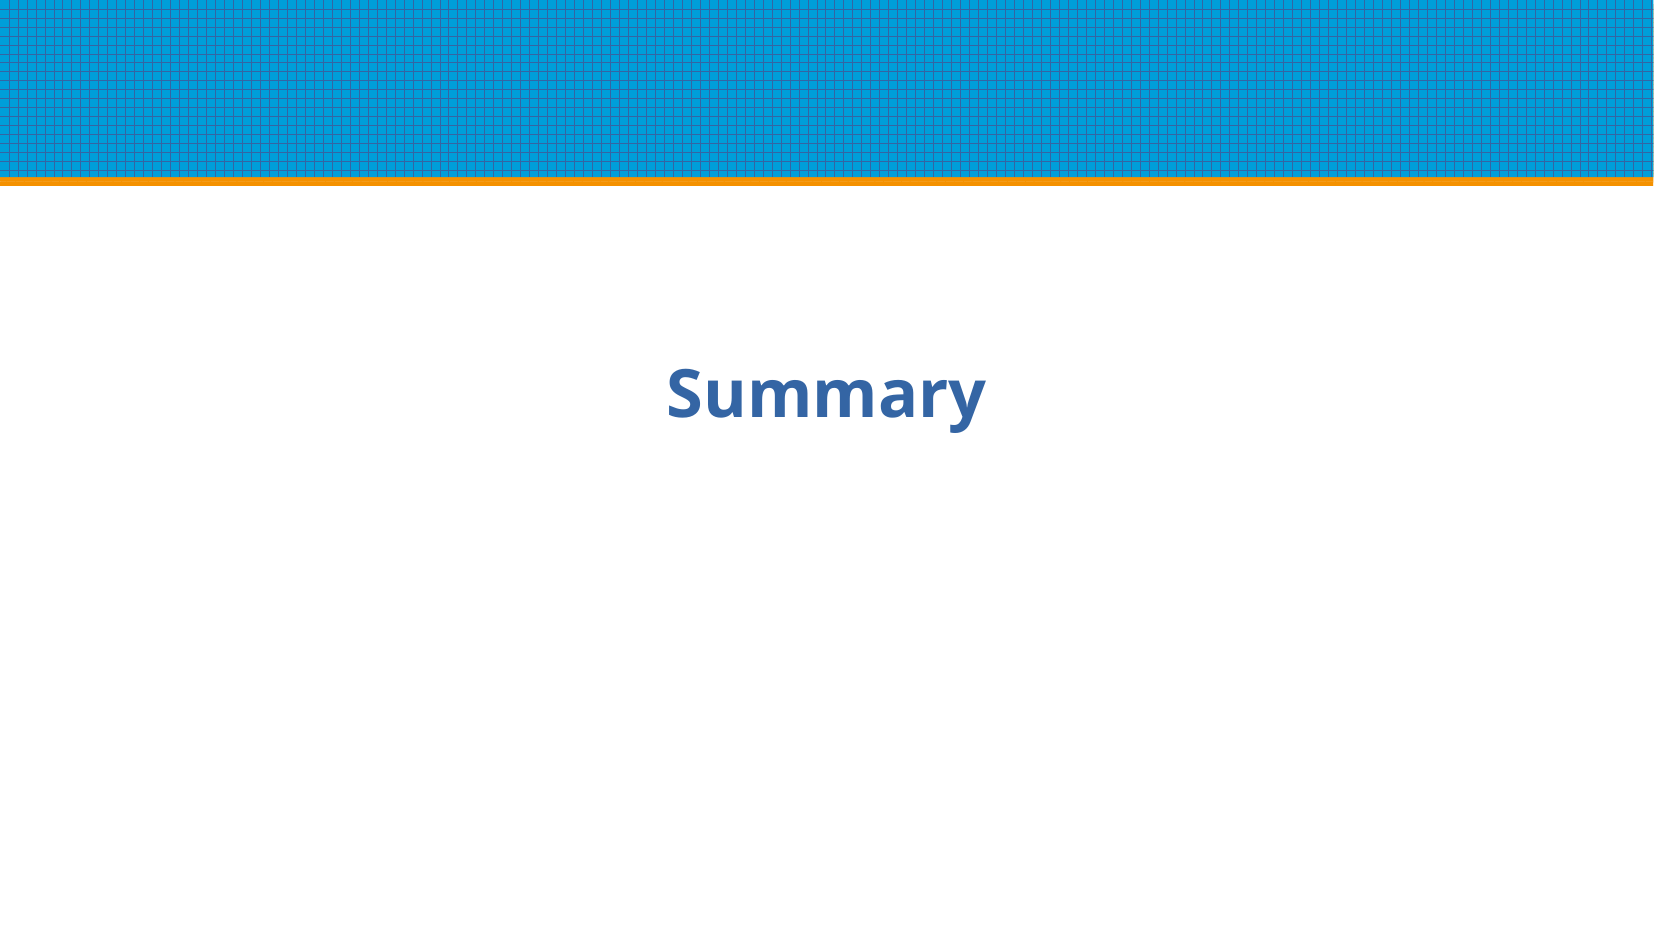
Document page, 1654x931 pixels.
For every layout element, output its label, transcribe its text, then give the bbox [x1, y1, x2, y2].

subtitle Summary [82, 14, 1571, 768]
